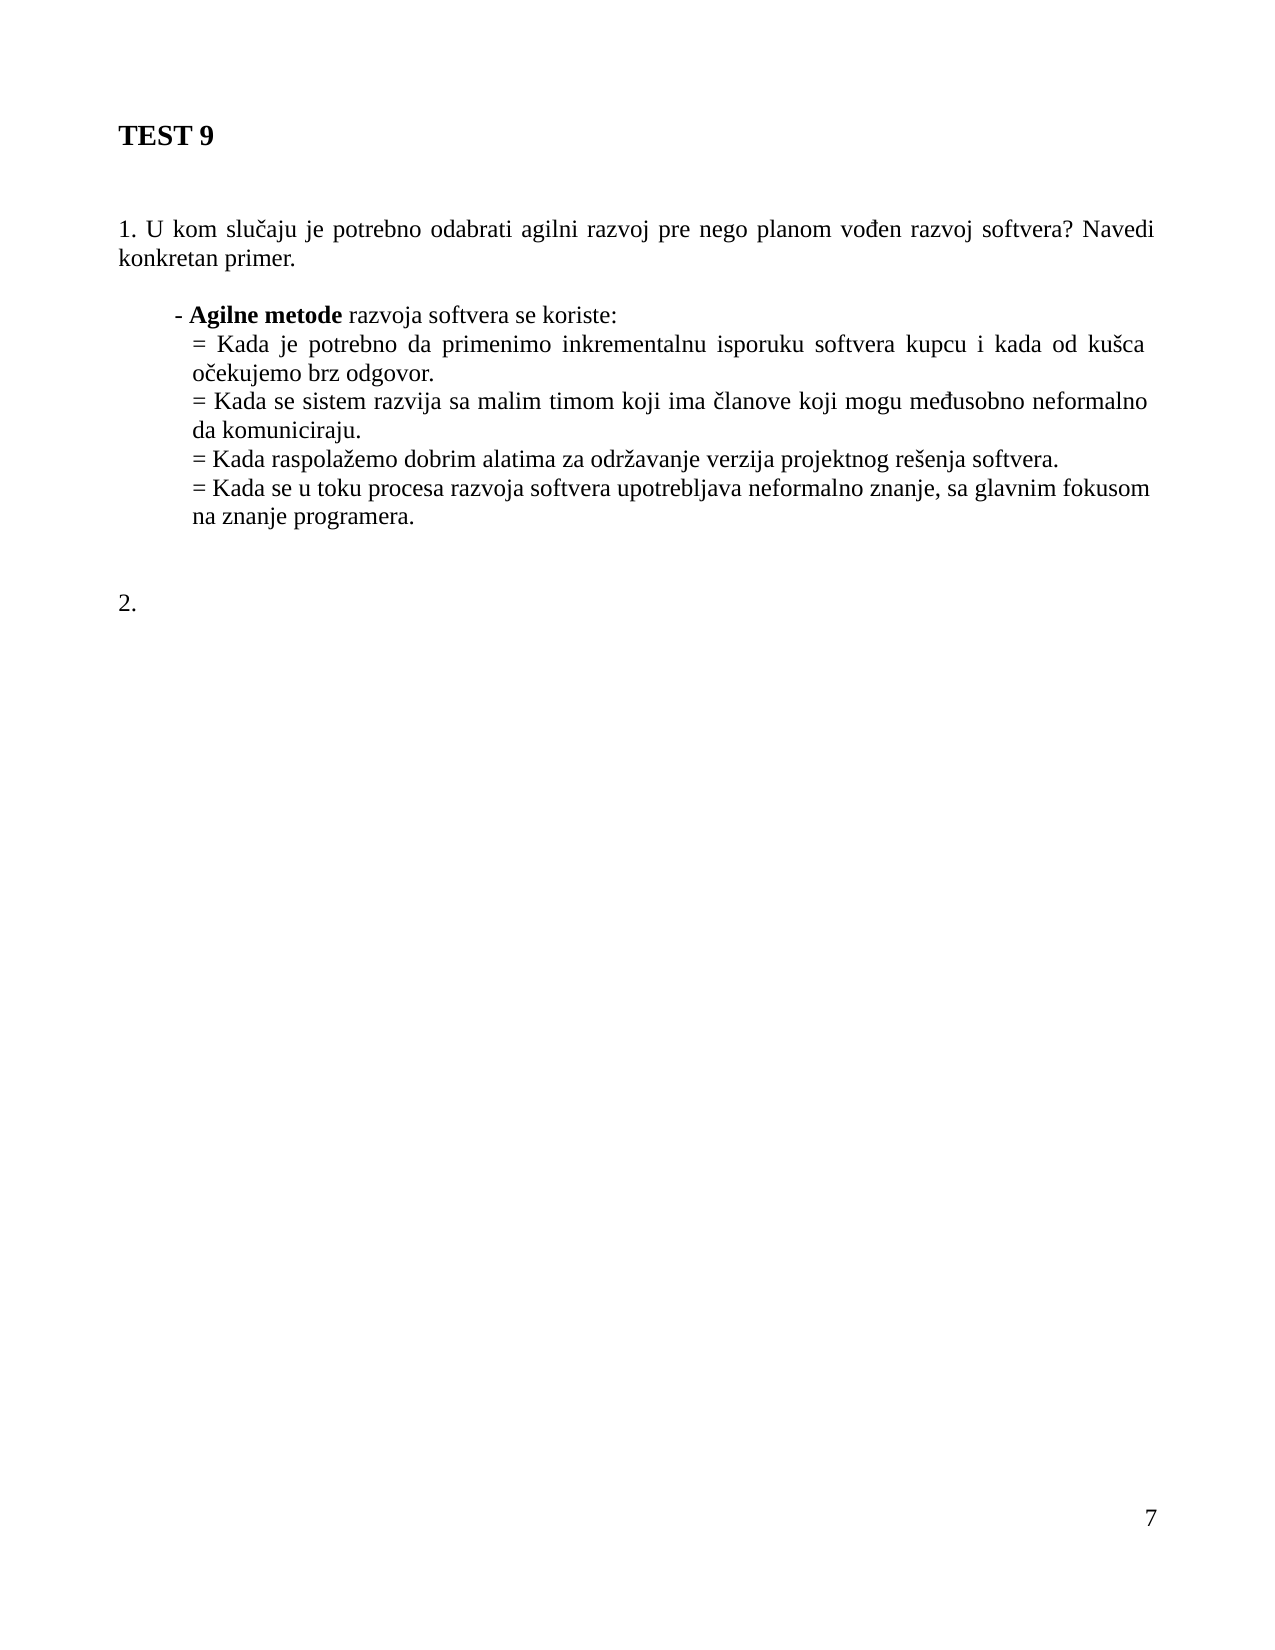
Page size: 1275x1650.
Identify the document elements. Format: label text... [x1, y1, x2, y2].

text = Kada se sistem razvija sa malim timom koji ima članove koji mogu međusobno neformalno da komuniciraju. [118, 386, 1157, 444]
text = Kada je potrebno da primenimo inkrementalnu isporuku softvera kupcu i kada od kušca očekujemo brz odgovor. [118, 329, 1157, 386]
text - Agilne metode razvoja softvera se koriste: [174, 300, 1157, 329]
text = Kada raspolažemo dobrim alatima za održavanje verzija projektnog rešenja softvera. [118, 444, 1157, 473]
text 1. U kom slučaju je potrebno odabrati agilni razvoj pre nego planom vođen razvoj softvera? Navedi konkretan primer. [118, 214, 1157, 271]
text TEST 9 [118, 118, 1157, 152]
text = Kada se u toku procesa razvoja softvera upotrebljava neformalno znanje, sa glavnim fokusom na znanje programera. [118, 473, 1157, 530]
text 2. [118, 588, 1157, 616]
